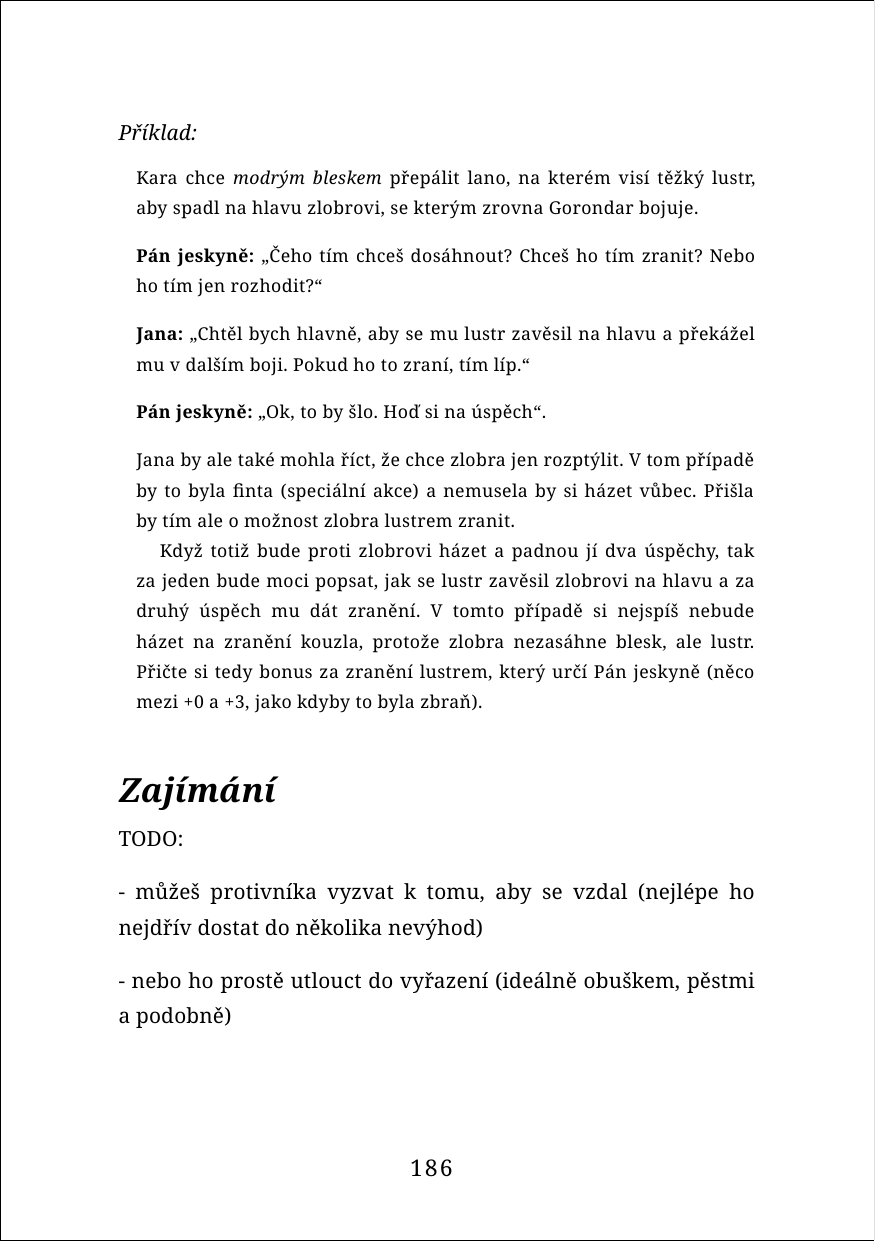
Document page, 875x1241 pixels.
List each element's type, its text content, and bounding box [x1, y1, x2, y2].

text Pán jeskyně: „Čeho tím chceš dosáhnout? Chceš ho tím zranit? Nebo ho tím jen rozhodit?“ [136, 244, 756, 298]
subtitle Zajímání [118, 767, 756, 812]
text TODO: [118, 824, 756, 853]
text Jana by ale také mohla říct, že chce zlobra jen rozptýlit. V tom případě by to byla finta (speciální akce) a nemusela by si házet vůbec. Přišla by tím ale o možnost zlobra lustrem zranit. Když totiž bude proti zlobrovi házet a padnou jí dva úspěchy, tak za jeden bude moci popsat, jak se lustr zavěsil zlobrovi na hlavu a za druhý úspěch mu dát zranění. V tomto případě si nejspíš nebude házet na zranění kouzla, protože zlobra nezasáhne blesk, ale lustr. Přičte si tedy bonus za zranění lustrem, který určí Pán jeskyně (něco mezi +0 a +3, jako kdyby to byla zbraň). [136, 448, 756, 714]
text Pán jeskyně: „Ok, to by šlo. Hoď si na úspěch“. [136, 400, 756, 424]
text - nebo ho prostě utlouct do vyřazení (ideálně obuškem, pěstmi a podobně) [118, 966, 756, 1030]
text Jana: „Chtěl bych hlavně, aby se mu lustr zavěsil na hlavu a překážel mu v dalším boji. Pokud ho to zraní, tím líp.“ [136, 322, 756, 376]
text Kara chce modrým bleskem přepálit lano, na kterém visí těžký lustr, aby spadl na hlavu zlobrovi, se kterým zrovna Gorondar bojuje. [136, 166, 756, 220]
text Příklad: [118, 118, 756, 147]
text - můžeš protivníka vyzvat k tomu, aby se vzdal (nejlépe ho nejdřív dostat do několika nevýhod) [118, 877, 756, 941]
